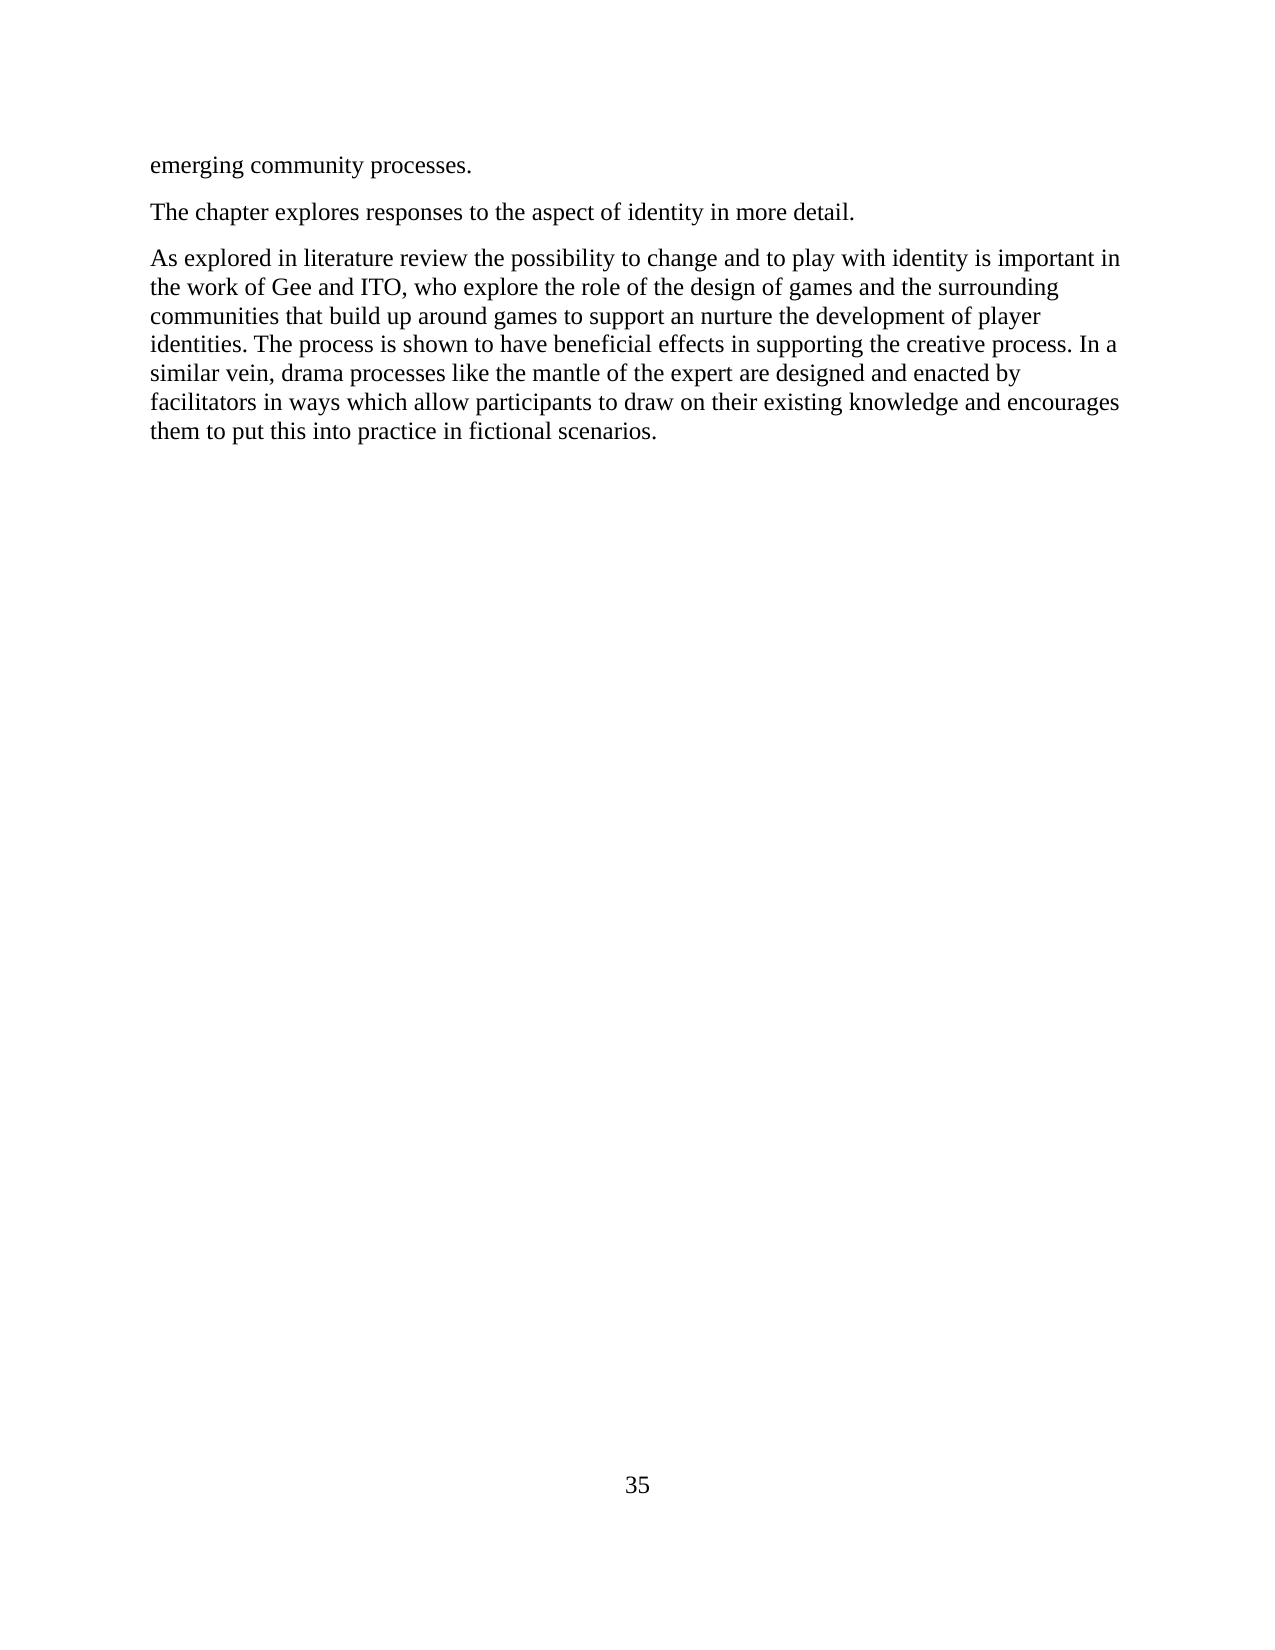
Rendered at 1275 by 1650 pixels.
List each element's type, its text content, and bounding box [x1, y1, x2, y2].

text emerging community processes. [150, 150, 1125, 179]
text As explored in literature review the possibility to change and to play with identity is important in the work of Gee and ITO, who explore the role of the design of games and the surrounding communities that build up around games to support an nurture the development of player identities. The process is shown to have beneficial effects in supporting the creative process. In a similar vein, drama processes like the mantle of the expert are designed and enacted by facilitators in ways which allow participants to draw on their existing knowledge and encourages them to put this into practice in fictional scenarios. [150, 243, 1125, 444]
text The chapter explores responses to the aspect of identity in more detail. [150, 197, 1125, 225]
